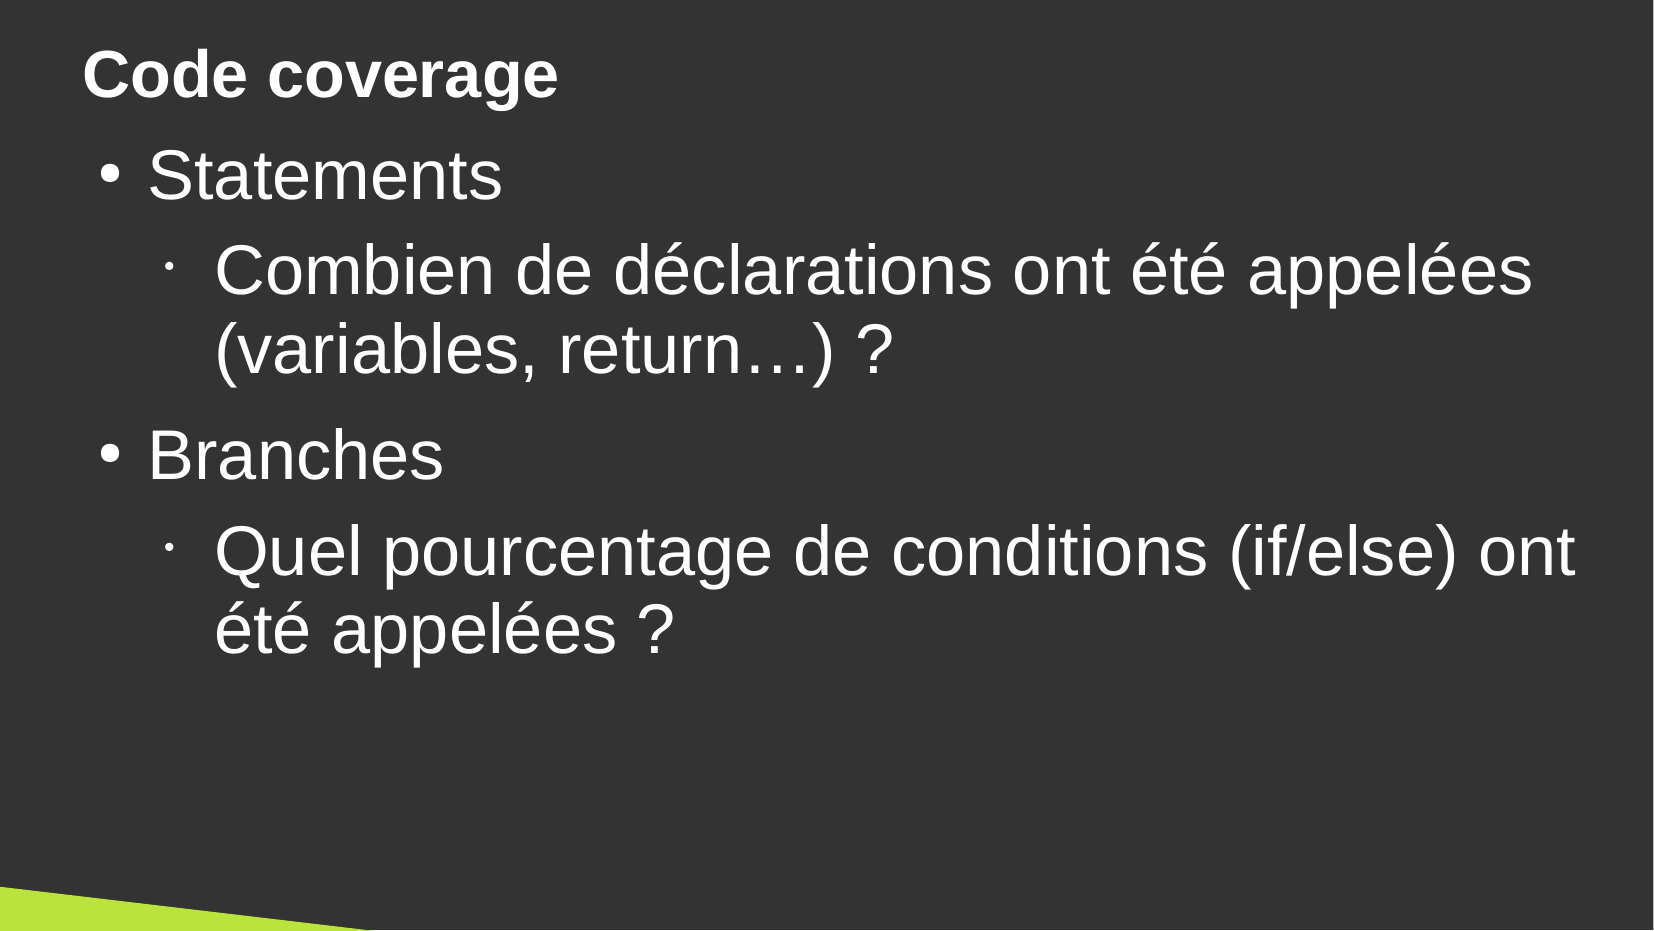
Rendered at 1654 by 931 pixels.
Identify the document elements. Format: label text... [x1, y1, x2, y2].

text_box [0, 886, 376, 931]
title Code coverage [82, 37, 1571, 112]
list Statements Combien de déclarations ont été appelées (variables, return…) ? Branches Quel pourcentage de conditions (if/else) ont été appelées ? [80, 135, 1619, 674]
